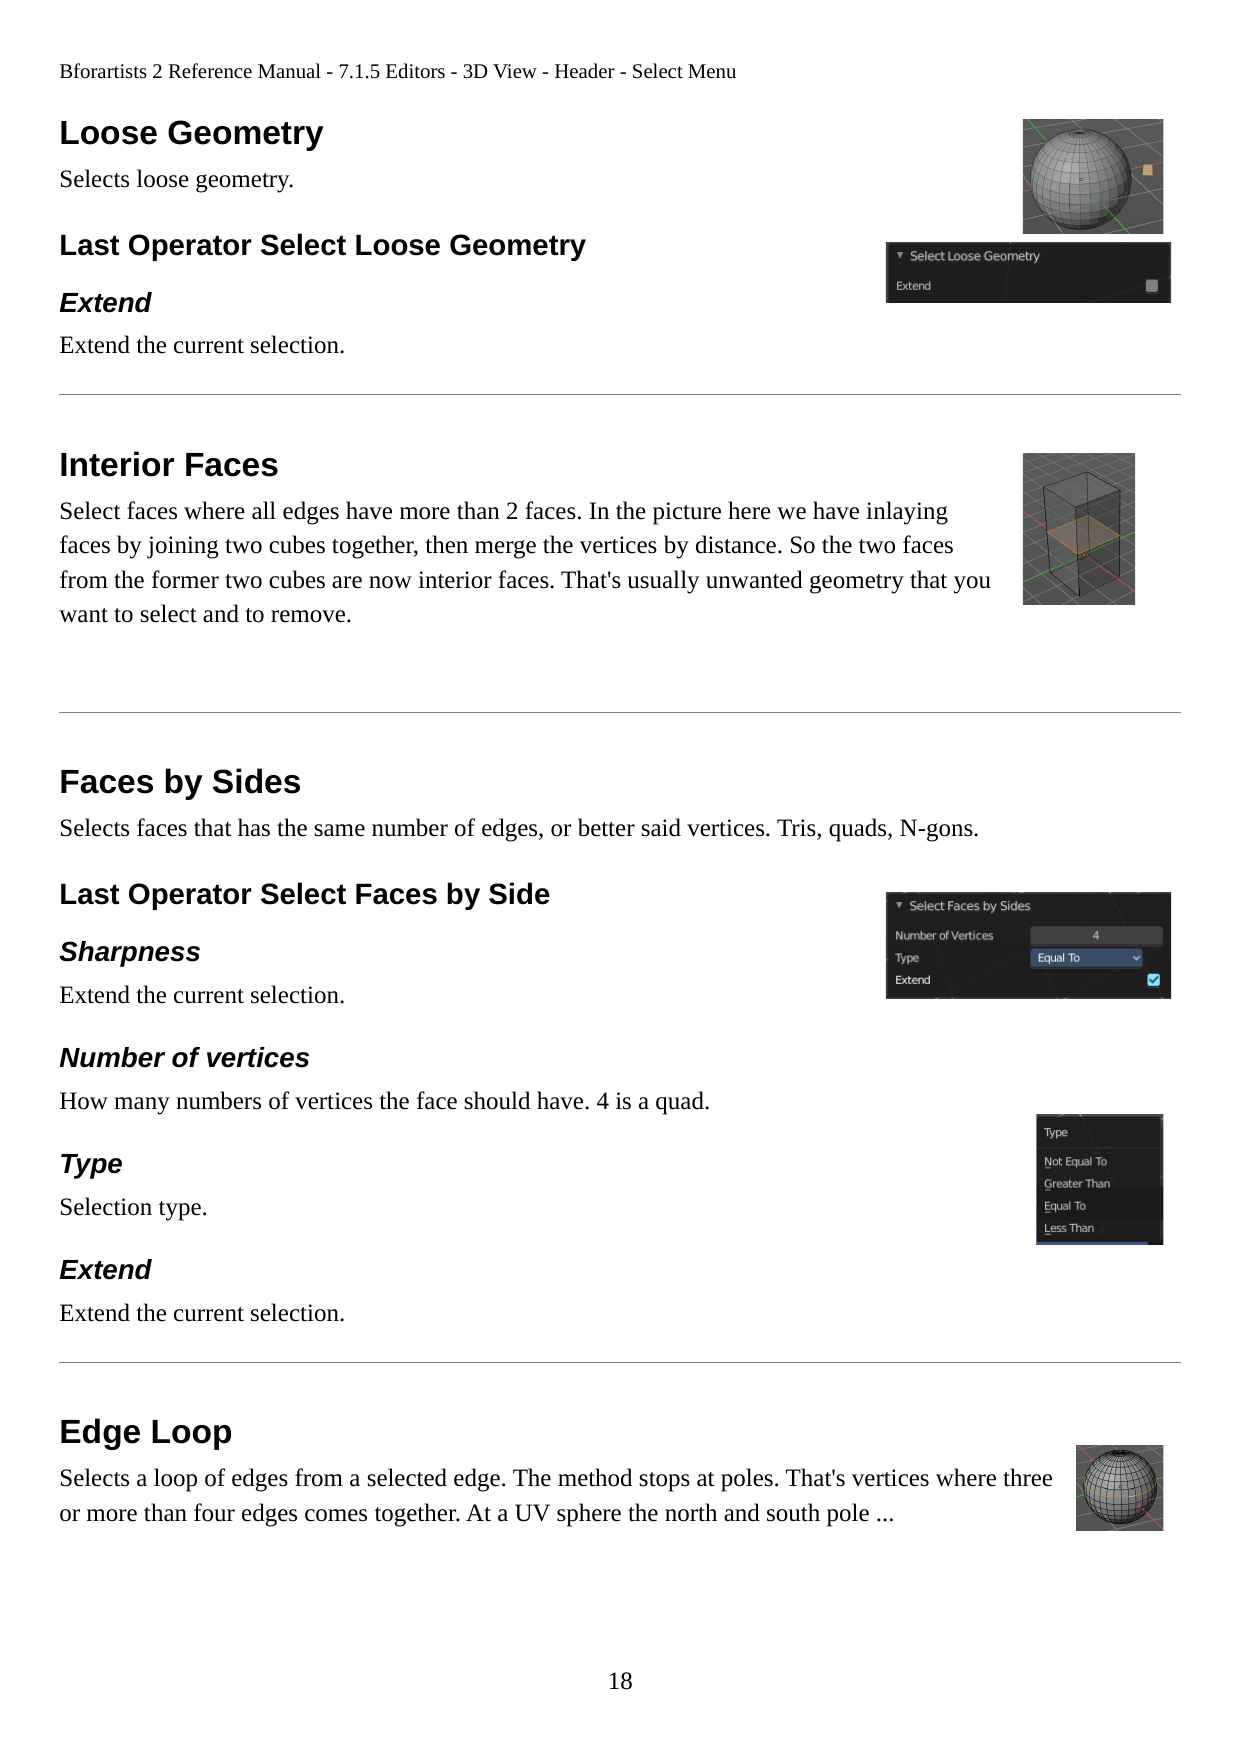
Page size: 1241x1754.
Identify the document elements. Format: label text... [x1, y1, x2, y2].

picture [1022, 453, 1135, 605]
subtitle Last Operator Select Faces by Side [59, 877, 1181, 911]
text Select faces where all edges have more than 2 faces. In the picture here we have inlaying faces by joining two cubes together, then merge the vertices by distance. So the two faces from the former two cubes are now interior faces. That's usually unwanted geometry that you want to select and to remove. [59, 496, 1181, 628]
text [1164, 164, 1181, 192]
subtitle Sharpness [59, 936, 885, 968]
text Selection type. [59, 1192, 1036, 1221]
picture [885, 892, 1172, 999]
text How many numbers of vertices the face should have. 4 is a quad. [59, 1086, 1181, 1115]
picture [885, 242, 1172, 303]
subtitle Faces by Sides [59, 762, 1181, 801]
picture [1022, 119, 1164, 234]
picture [1076, 1445, 1164, 1531]
subtitle [1172, 936, 1181, 968]
subtitle Edge Loop [59, 1412, 1181, 1451]
subtitle Last Operator Select Loose Geometry [59, 227, 1181, 261]
subtitle Type [59, 1148, 1036, 1179]
subtitle Interior Faces [59, 444, 1181, 483]
picture [1036, 1114, 1164, 1245]
text Extend the current selection. [59, 1298, 1181, 1327]
text Selects loose geometry. [59, 164, 1022, 192]
subtitle [1164, 1148, 1181, 1179]
subtitle Extend [59, 1254, 1181, 1286]
text Selects faces that has the same number of edges, or better said vertices. Tris, quads, N-gons. [59, 813, 1181, 842]
text Extend the current selection. [59, 980, 1181, 1009]
subtitle Number of vertices [59, 1042, 1181, 1074]
text Selects a loop of edges from a selected edge. The method stops at poles. That's vertices where three or more than four edges comes together. At a UV sphere the north and south pole ... [59, 1463, 1076, 1526]
subtitle Extend [59, 286, 1181, 318]
subtitle Loose Geometry [59, 113, 1181, 151]
text [1164, 1192, 1181, 1221]
text Extend the current selection. [59, 331, 1181, 359]
